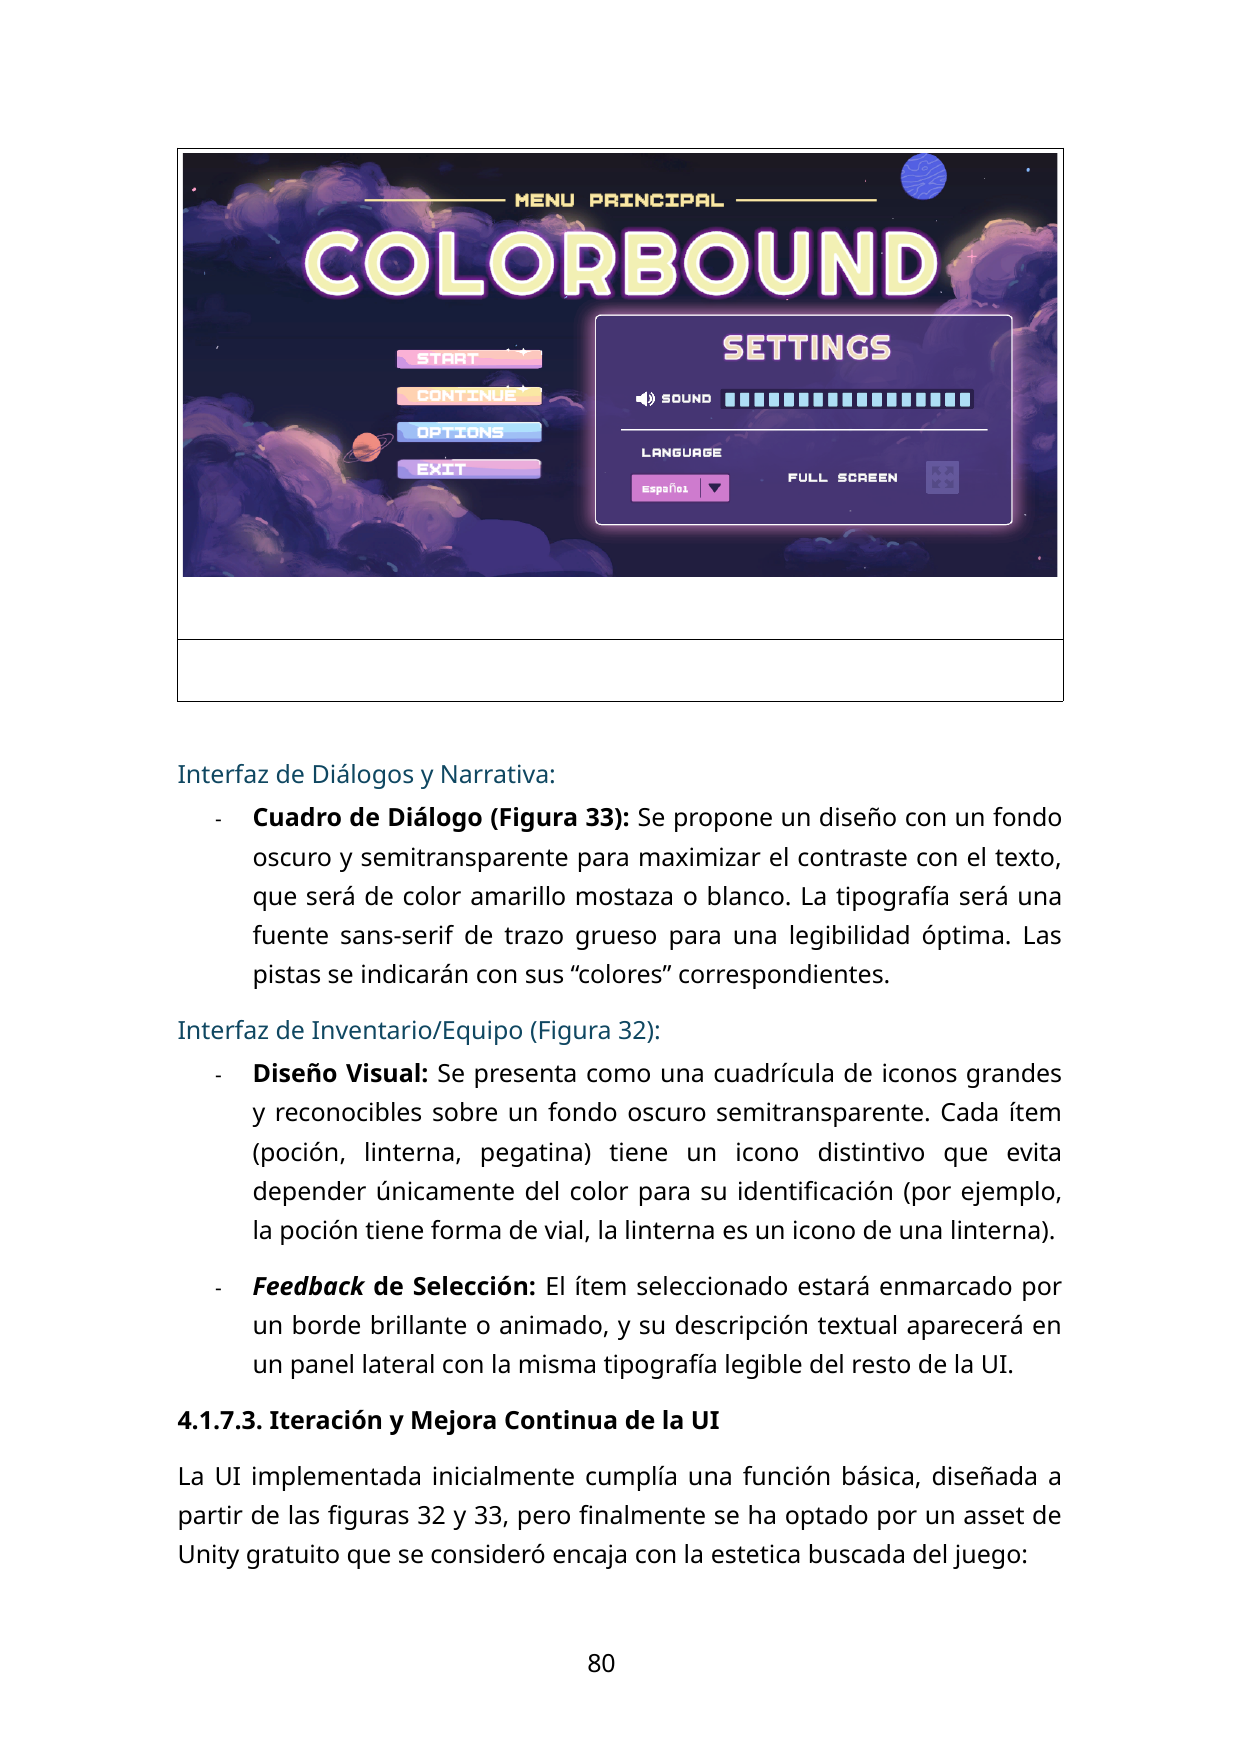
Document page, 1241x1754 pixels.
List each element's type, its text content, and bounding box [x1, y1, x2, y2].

picture [182, 153, 1058, 577]
table_cell [178, 640, 1063, 701]
list Cuadro de Diálogo (Figura 33): Se propone un diseño con un fondo oscuro y semitransparente para maximizar el contraste con el texto, que será de color amarillo mostaza o blanco. La tipografía será una fuente sans-serif de trazo grueso para una legibilidad óptima. Las pistas se indicarán con sus “colores” correspondientes. [215, 800, 1063, 991]
subtitle Interfaz de Inventario/Equipo (Figura 32): [177, 1012, 1063, 1047]
text La UI implementada inicialmente cumplía una función básica, diseñada a partir de las figuras 32 y 33, pero finalmente se ha optado por un asset de Unity gratuito que se consideró encaja con la estetica buscada del juego: [177, 1458, 1063, 1571]
list Diseño Visual: Se presenta como una cuadrícula de iconos grandes y reconocibles sobre un fondo oscuro semitransparente. Cada ítem (poción, linterna, pegatina) tiene un icono distintivo que evita depender únicamente del color para su identificación (por ejemplo, la poción tiene forma de vial, la linterna es un icono de una linterna). [215, 1056, 1063, 1247]
table_header [178, 154, 1063, 638]
list Feedback de Selección: El ítem seleccionado estará enmarcado por un borde brillante o animado, y su descripción textual aparecerá en un panel lateral con la misma tipografía legible del resto de la UI. [215, 1268, 1063, 1381]
subtitle Interfaz de Diálogos y Narrativa: [177, 757, 1063, 791]
table_header [178, 149, 1063, 153]
text 4.1.7.3. Iteración y Mejora Continua de la UI [177, 1402, 1063, 1437]
